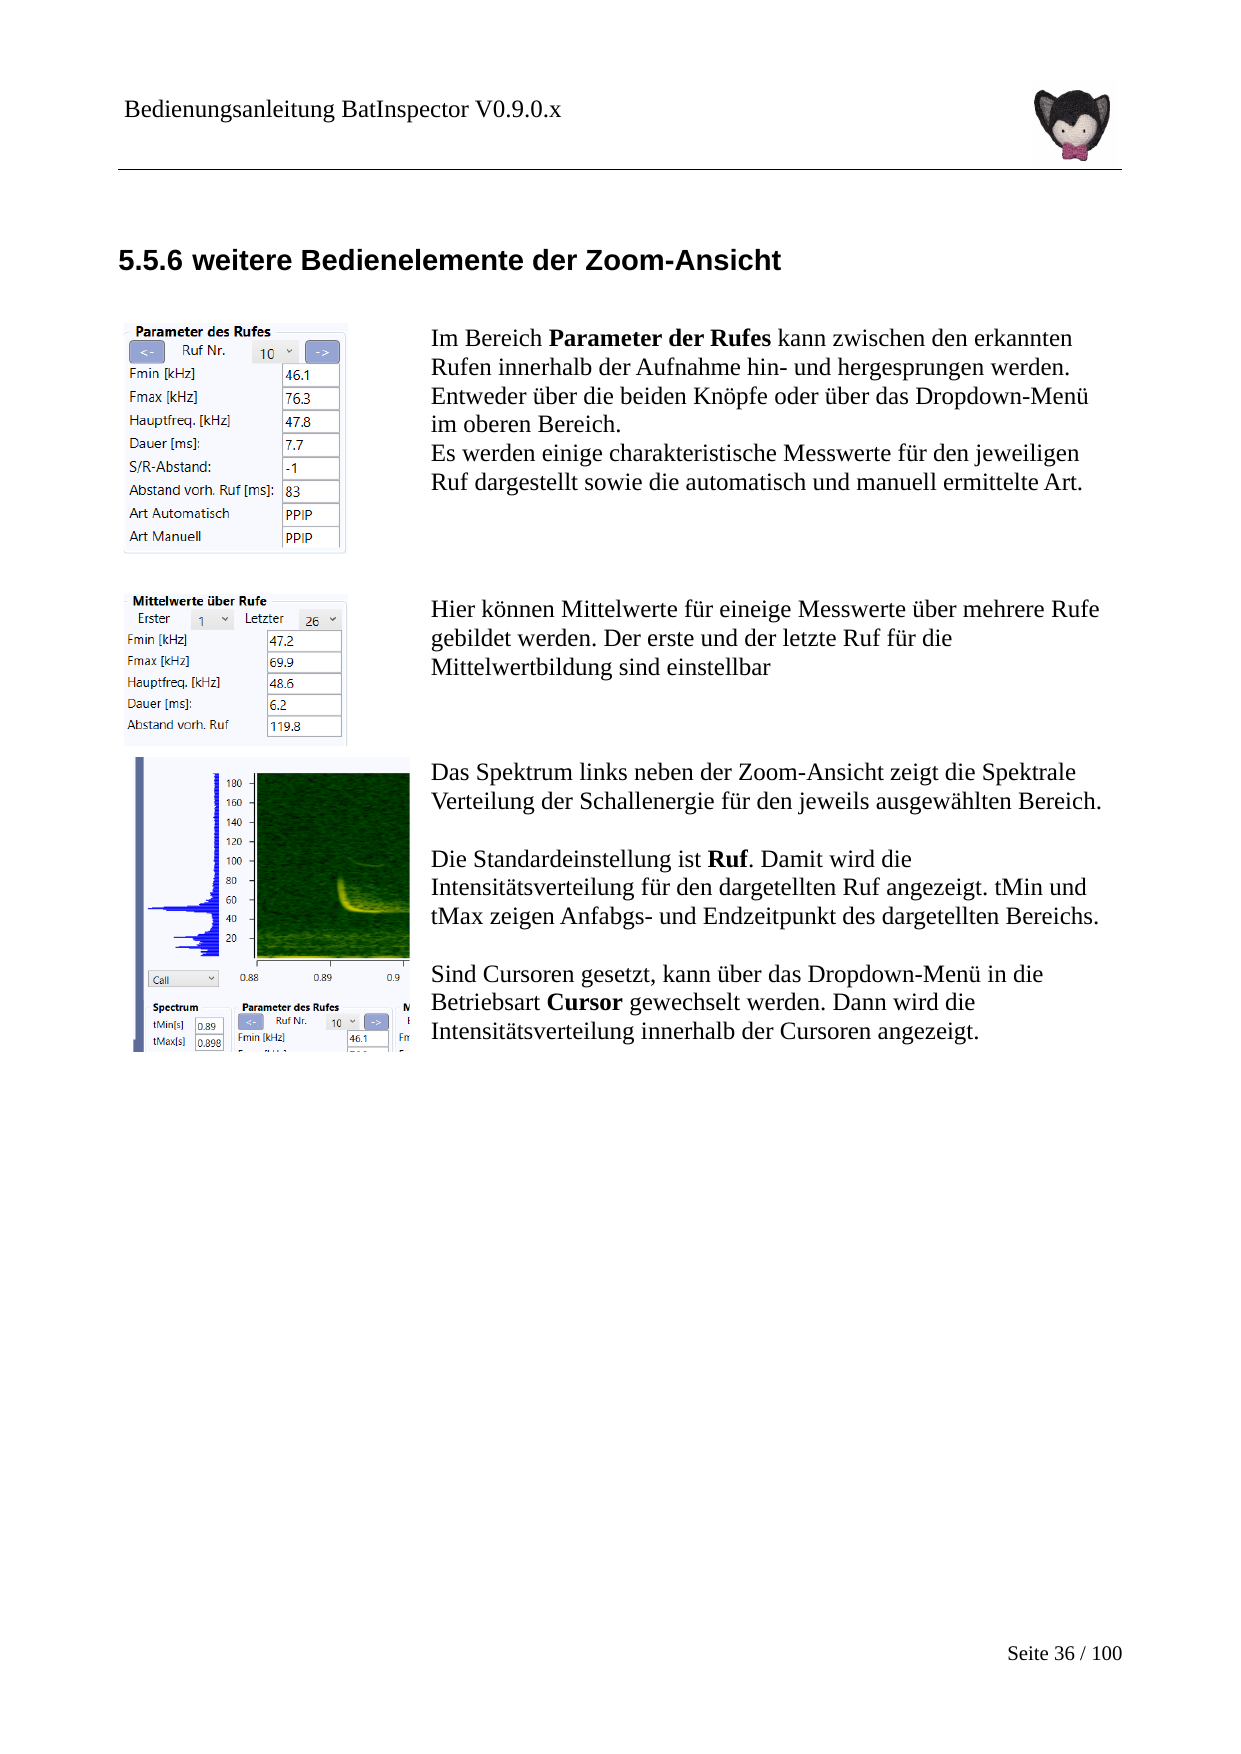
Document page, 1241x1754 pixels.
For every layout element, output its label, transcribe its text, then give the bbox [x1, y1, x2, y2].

table_cell [118, 752, 425, 1086]
table_header Im Bereich Parameter der Rufes kann zwischen den erkannten Rufen innerhalb der Aufnahme hin- und hergesprungen werden. Entweder über die beiden Knöpfe oder über das Dropdown-Menü im oberen Bereich. Es werden einige charakteristische Messwerte für den jeweiligen Ruf dargestellt sowie die automatisch und manuell ermittelte Art. [425, 318, 1122, 588]
picture [123, 323, 348, 554]
table_header [118, 318, 425, 588]
picture [123, 594, 348, 746]
table_cell Das Spektrum links neben der Zoom-Ansicht zeigt die Spektrale Verteilung der Schallenergie für den jeweils ausgewählten Bereich. Die Standardeinstellung ist Ruf. Damit wird die Intensitätsverteilung für den dargetellten Ruf angezeigt. tMin und tMax zeigen Anfabgs- und Endzeitpunkt des dargetellten Bereichs. Sind Cursoren gesetzt, kann über das Dropdown-Menü in die Betriebsart Cursor gewechselt werden. Dann wird die Intensitätsverteilung innerhalb der Cursoren angezeigt. [425, 752, 1122, 1086]
table_cell Hier können Mittelwerte für eineige Messwerte über mehrere Rufe gebildet werden. Der erste und der letzte Ruf für die Mittelwertbildung sind einstellbar [425, 589, 1122, 752]
picture [133, 757, 410, 1052]
subtitle weitere Bedienelemente der Zoom-Ansicht [118, 243, 1122, 276]
picture [1030, 80, 1119, 169]
table_cell [118, 589, 425, 752]
